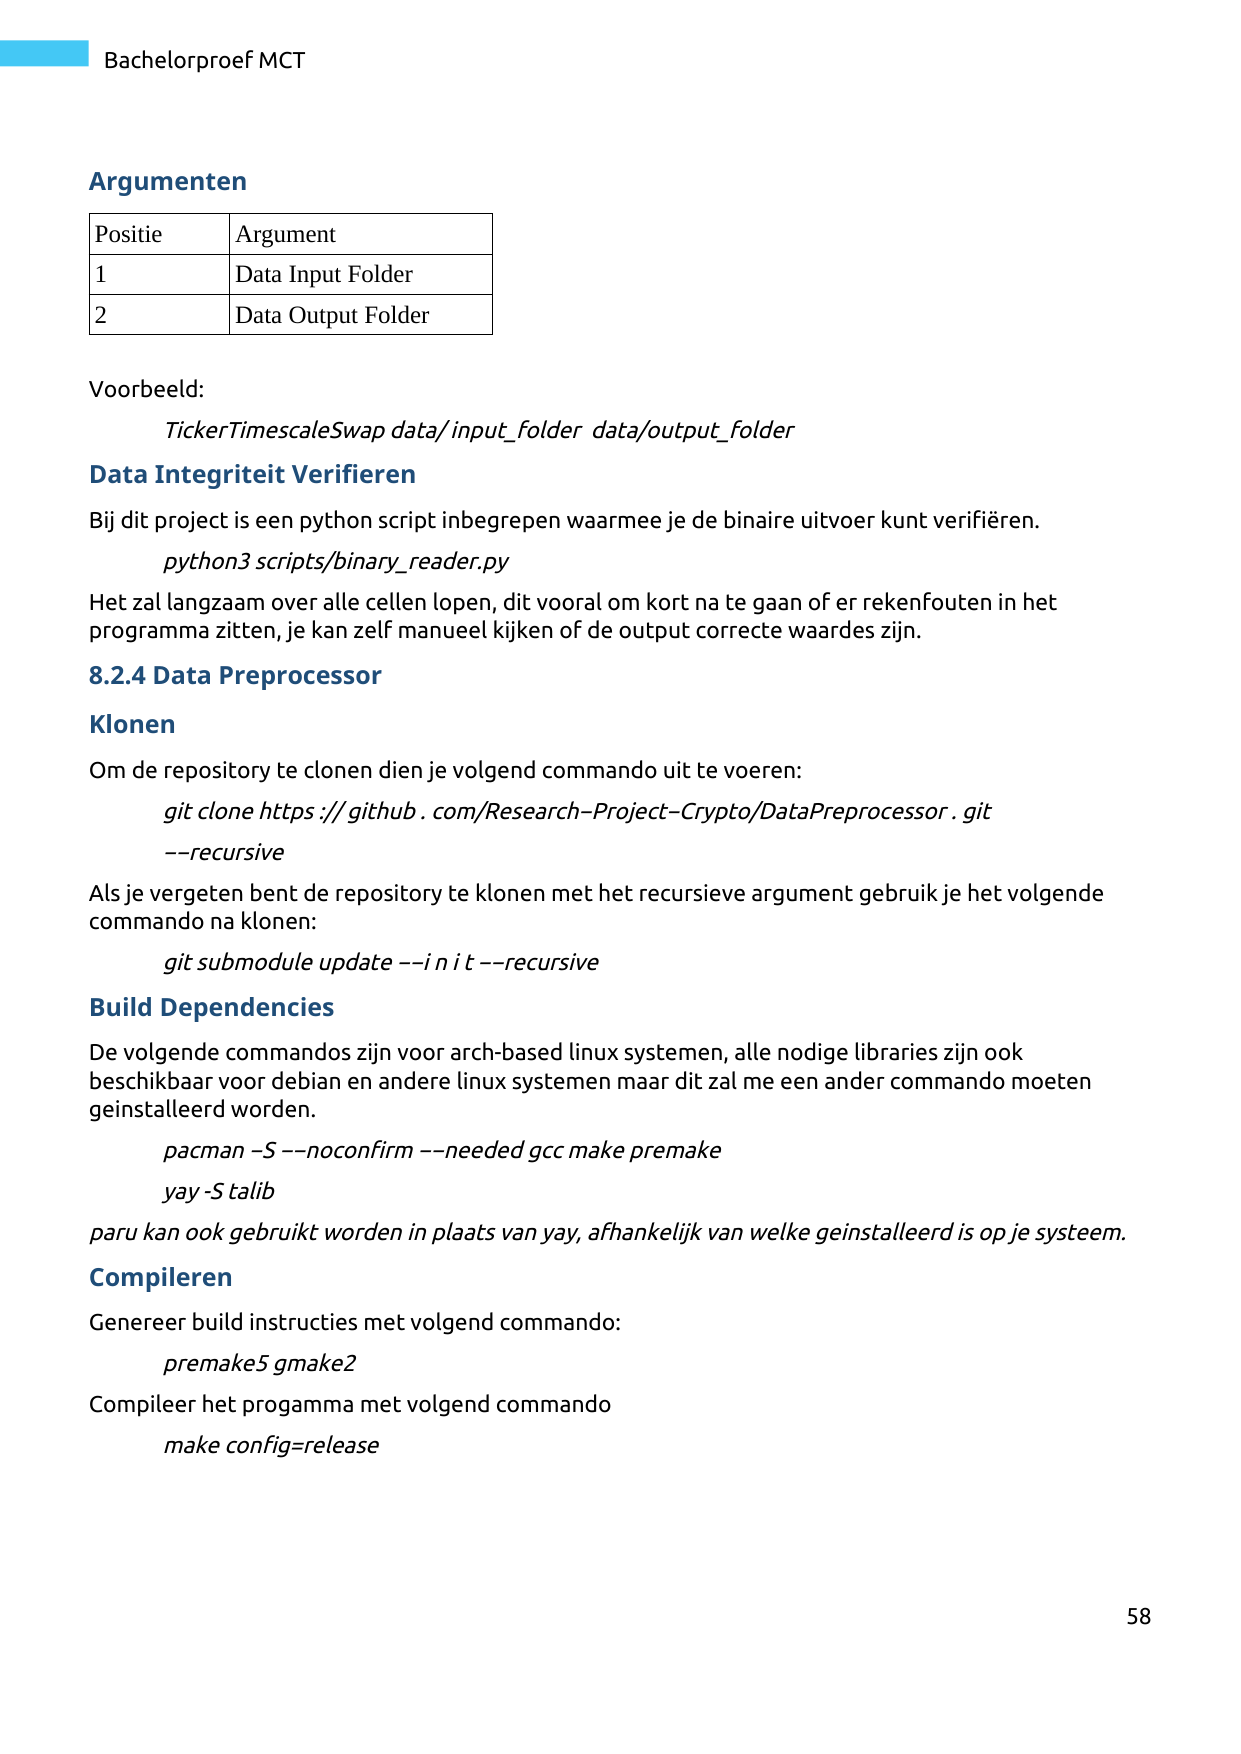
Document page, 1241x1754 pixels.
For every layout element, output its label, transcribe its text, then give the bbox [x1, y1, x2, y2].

text De volgende commandos zijn voor arch-based linux systemen, alle nodige libraries zijn ook beschikbaar voor debian en andere linux systemen maar dit zal me een ander commando moeten geinstalleerd worden. [89, 1039, 1152, 1122]
text make config=release [89, 1431, 1152, 1458]
table_cell Data Output Folder [230, 295, 492, 334]
table_cell 2 [90, 295, 229, 334]
text premake5 gmake2 [89, 1349, 1152, 1376]
text −−recursive [89, 838, 1152, 864]
subtitle Compileren [89, 1259, 1152, 1293]
text git submodule update −−i n i t −−recursive [89, 948, 1152, 975]
text Het zal langzaam over alle cellen lopen, dit vooral om kort na te gaan of er rekenfouten in het programma zitten, je kan zelf manueel kijken of de output correcte waardes zijn. [89, 588, 1152, 643]
text Bij dit project is een python script inbegrepen waarmee je de binaire uitvoer kunt verifiëren. [89, 506, 1152, 533]
subtitle Klonen [89, 707, 1152, 741]
table_header Positie [90, 214, 229, 254]
table_cell Data Input Folder [230, 255, 492, 294]
subtitle Data Integriteit Verifieren [89, 457, 1152, 491]
text Om de repository te clonen dien je volgend commando uit te voeren: [89, 756, 1152, 783]
subtitle Argumenten [89, 164, 1152, 198]
text python3 scripts/binary_reader.py [89, 547, 1152, 574]
subtitle 8.2.4 Data Preprocessor [89, 658, 1152, 692]
text Compileer het progamma met volgend commando [89, 1390, 1152, 1417]
table_header Argument [230, 214, 492, 254]
text paru kan ook gebruikt worden in plaats van yay, afhankelijk van welke geinstalleerd is op je systeem. [89, 1218, 1152, 1245]
text Voorbeeld: [89, 375, 1152, 402]
text git clone https :// github . com/Research−Project−Crypto/DataPreprocessor . git [89, 797, 1152, 823]
text TickerTimescaleSwap data/ input_folder data/output_folder [89, 416, 1152, 443]
text pacman −S −−noconfirm −−needed gcc make premake [89, 1136, 1152, 1163]
text Genereer build instructies met volgend commando: [89, 1308, 1152, 1335]
table_cell 1 [90, 255, 229, 294]
text yay -S talib [89, 1177, 1152, 1204]
text Als je vergeten bent de repository te klonen met het recursieve argument gebruik je het volgende commando na klonen: [89, 879, 1152, 934]
subtitle Build Dependencies [89, 989, 1152, 1023]
